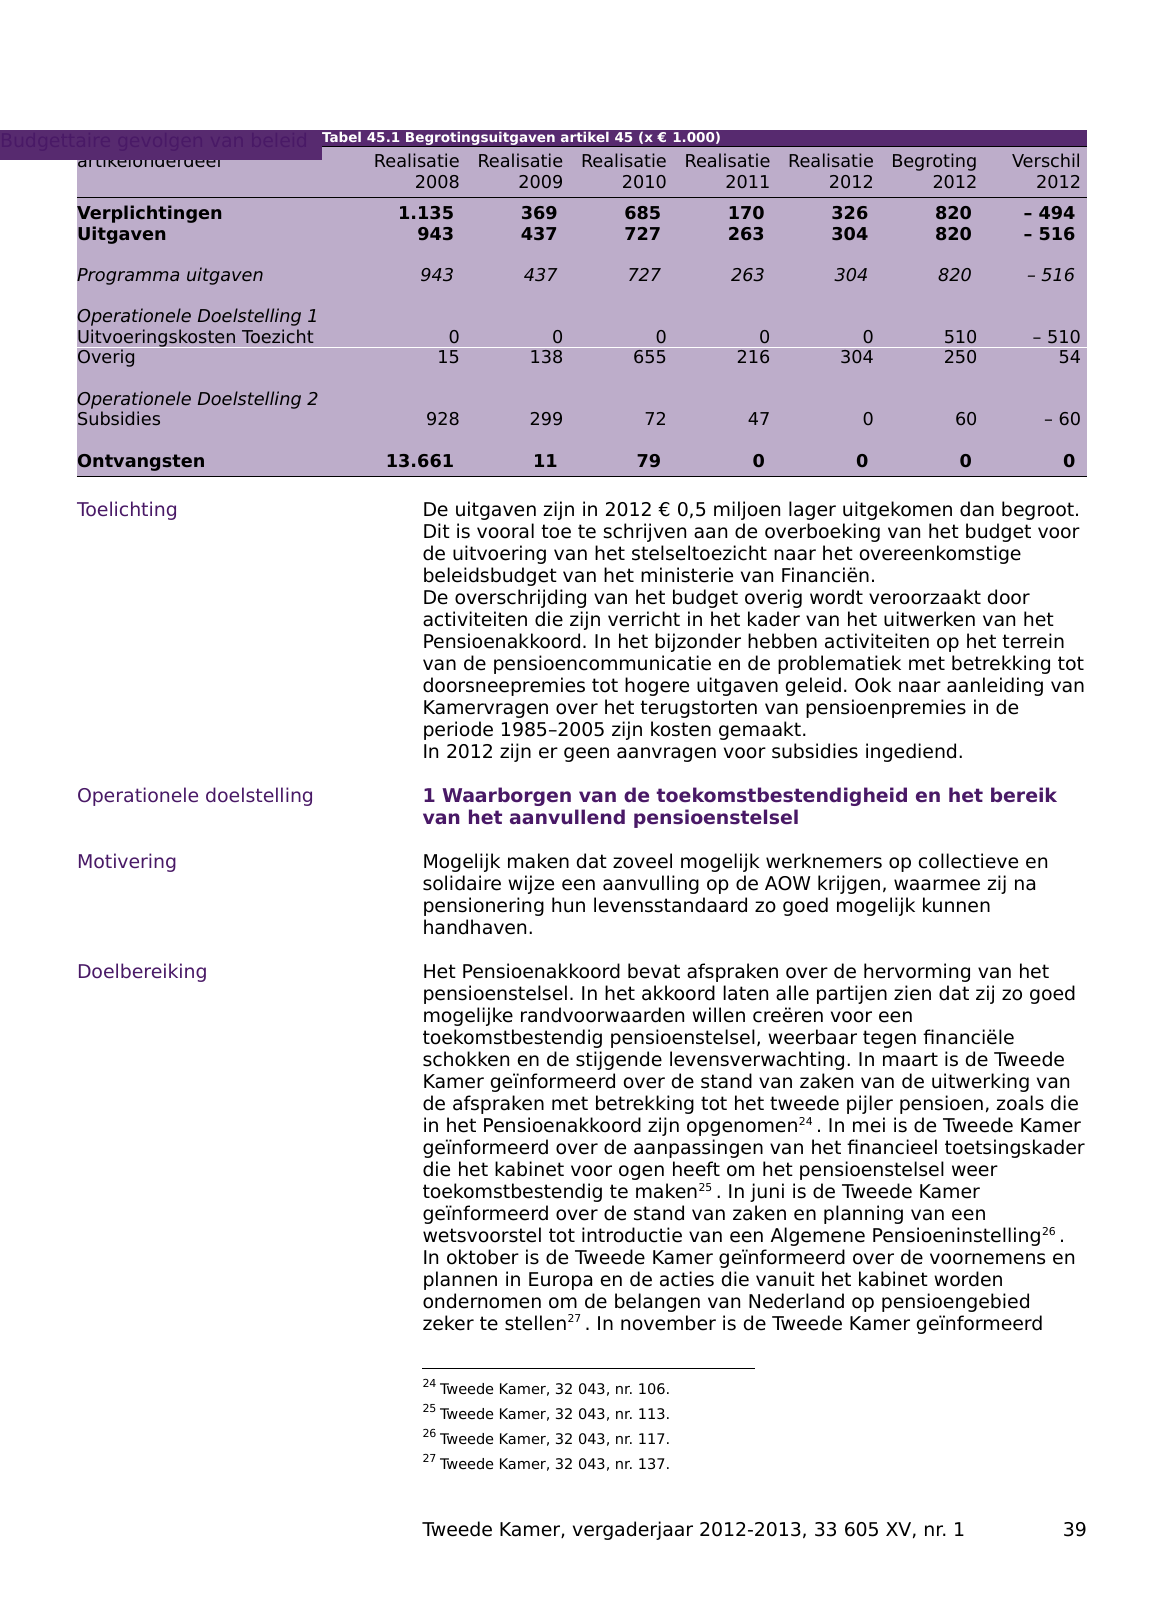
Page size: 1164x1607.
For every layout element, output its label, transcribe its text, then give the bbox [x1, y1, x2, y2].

table_cell [569, 430, 672, 451]
table_cell 727 [569, 224, 672, 244]
table_cell [880, 244, 983, 265]
table_cell [983, 244, 1087, 265]
table_cell 13.661 [362, 451, 465, 476]
table_cell 216 [673, 348, 776, 368]
table_cell Uitgaven [77, 224, 362, 244]
table_cell [362, 430, 465, 451]
table_cell 0 [776, 327, 879, 347]
table_cell 727 [569, 265, 672, 286]
table_cell 299 [465, 409, 569, 430]
table_cell – 516 [983, 224, 1087, 244]
table_cell [465, 430, 569, 451]
table_cell Operationele Doelstelling 1 [77, 306, 362, 327]
table_cell [465, 244, 569, 265]
table_cell [673, 368, 776, 389]
table_cell 0 [569, 327, 672, 347]
table_cell 655 [569, 348, 672, 368]
table_cell Verschil 2012 [983, 147, 1087, 197]
text Toelichting [77, 499, 399, 521]
table_cell – 516 [983, 265, 1087, 286]
table_cell 326 [776, 198, 879, 224]
text Operationele doelstelling [77, 785, 399, 807]
table_cell Programma uitgaven [77, 265, 362, 286]
table_cell Overig [77, 348, 362, 368]
table_cell 250 [880, 348, 983, 368]
table_cell [673, 306, 776, 327]
table_cell [673, 244, 776, 265]
table_cell 0 [776, 451, 879, 476]
table_cell [362, 244, 465, 265]
table_cell – 510 [983, 327, 1087, 347]
table_cell [569, 286, 672, 306]
text De overschrijding van het budget overig wordt veroorzaakt door activiteiten die zijn verricht in het kader van het uitwerken van het Pensioenakkoord. In het bijzonder hebben activiteiten op het terrein van de pensioencommunicatie en de problematiek met betrekking tot doorsneepremies tot hogere uitgaven geleid. Ook naar aanleiding van Kamervragen over het terugstorten van pensioenpremies in de periode 1985–2005 zijn kosten gemaakt. [422, 587, 1087, 741]
table_cell [983, 368, 1087, 389]
table_cell [77, 368, 362, 389]
table_cell 943 [362, 265, 465, 286]
table_cell 0 [776, 409, 879, 430]
table_cell 0 [673, 451, 776, 476]
table_cell [362, 306, 465, 327]
text Tweede Kamer, 32 043, nr. 106. [422, 1377, 1087, 1399]
table_cell 304 [776, 348, 879, 368]
table_cell 820 [880, 224, 983, 244]
text Tweede Kamer, 32 043, nr. 117. [422, 1427, 1087, 1449]
table_cell [776, 368, 879, 389]
table_cell Ontvangsten [77, 451, 362, 476]
table_cell [77, 244, 362, 265]
table_cell Realisatie 2012 [776, 147, 879, 197]
table_cell [569, 306, 672, 327]
table_cell 170 [673, 198, 776, 224]
table_cell 54 [983, 348, 1087, 368]
table_cell 0 [880, 451, 983, 476]
table_cell [465, 368, 569, 389]
table_cell [77, 430, 362, 451]
table_cell 510 [880, 327, 983, 347]
text De uitgaven zijn in 2012 € 0,5 miljoen lager uitgekomen dan begroot. Dit is vooral toe te schrijven aan de overboeking van het budget voor de uitvoering van het stelseltoezicht naar het overeenkomstige beleidsbudget van het ministerie van Financiën. [422, 499, 1087, 587]
table_cell 0 [673, 327, 776, 347]
table_cell [983, 286, 1087, 306]
text In 2012 zijn er geen aanvragen voor subsidies ingediend. [422, 741, 1087, 763]
table_cell Subsidies [77, 409, 362, 430]
table_cell 263 [673, 265, 776, 286]
text Tweede Kamer, 32 043, nr. 137. [422, 1452, 1087, 1474]
table_cell [983, 430, 1087, 451]
table_cell [362, 389, 465, 409]
table_cell [776, 389, 879, 409]
subtitle 1 Waarborgen van de toekomstbestendigheid en het bereik van het aanvullend pensioenstelsel [422, 785, 1087, 829]
table_cell Begroting 2012 [880, 147, 983, 197]
table_cell Realisatie 2008 [362, 147, 465, 197]
table_cell [880, 306, 983, 327]
table_cell 15 [362, 348, 465, 368]
text Motivering [77, 851, 399, 873]
table_cell Realisatie 2010 [569, 147, 672, 197]
table_header Tabel 45.1 Begrotingsuitgaven artikel 45 (x € 1.000) [0, 130, 1087, 160]
table_cell Operationele Doelstelling 2 [77, 389, 362, 409]
table_cell 820 [880, 198, 983, 224]
table_cell 79 [569, 451, 672, 476]
table_cell 304 [776, 265, 879, 286]
table_cell Uitvoeringskosten Toezicht [77, 327, 362, 347]
table_cell 820 [880, 265, 983, 286]
table_cell [362, 286, 465, 306]
table_cell 437 [465, 224, 569, 244]
table_cell [776, 306, 879, 327]
table_cell 0 [465, 327, 569, 347]
table_cell [776, 430, 879, 451]
table_cell [362, 368, 465, 389]
table_cell 263 [673, 224, 776, 244]
text Het Pensioenakkoord bevat afspraken over de hervorming van het pensioenstelsel. In het akkoord laten alle partijen zien dat zij zo goed mogelijke randvoorwaarden willen creëren voor een toekomstbestendig pensioenstelsel, weerbaar tegen financiële schokken en de stijgende levensverwachting. In maart is de Tweede Kamer geïnformeerd over de stand van zaken van de uitwerking van de afspraken met betrekking tot het tweede pijler pensioen, zoals die in het Pensioenakkoord zijn opgenomen. In mei is de Tweede Kamer geïnformeerd over de aanpassingen van het financieel toetsingskader die het kabinet voor ogen heeft om het pensioenstelsel weer toekomstbestendig te maken. In juni is de Tweede Kamer geïnformeerd over de stand van zaken en planning van een wetsvoorstel tot introductie van een Algemene Pensioeninstelling. In oktober is de Tweede Kamer geïnformeerd over de voornemens en plannen in Europa en de acties die vanuit het kabinet worden ondernomen om de belangen van Nederland op pensioengebied zeker te stellen. In november is de Tweede Kamer geïnformeerd [422, 961, 1087, 1335]
table_cell – 494 [983, 198, 1087, 224]
table_cell 928 [362, 409, 465, 430]
table_cell [465, 306, 569, 327]
text Tweede Kamer, 32 043, nr. 113. [422, 1402, 1087, 1424]
table_cell [465, 389, 569, 409]
table_cell 0 [983, 451, 1087, 476]
table_cell [880, 430, 983, 451]
table_cell 304 [776, 224, 879, 244]
table_cell Verplichtingen [77, 198, 362, 224]
table_cell 47 [673, 409, 776, 430]
table_cell [983, 306, 1087, 327]
table_cell 11 [465, 451, 569, 476]
table_cell [673, 389, 776, 409]
table_cell [880, 389, 983, 409]
table_cell [776, 286, 879, 306]
table_cell 138 [465, 348, 569, 368]
table_cell 60 [880, 409, 983, 430]
table_cell [465, 286, 569, 306]
table_cell [77, 286, 362, 306]
table_cell Realisatie 2009 [465, 147, 569, 197]
table_cell 1.135 [362, 198, 465, 224]
table_cell [776, 244, 879, 265]
table_cell [880, 368, 983, 389]
table_cell [569, 389, 672, 409]
table_cell 72 [569, 409, 672, 430]
table_cell 0 [362, 327, 465, 347]
text Doelbereiking [77, 961, 399, 983]
table_cell 437 [465, 265, 569, 286]
table_cell 369 [465, 198, 569, 224]
table_cell – 60 [983, 409, 1087, 430]
subtitle [77, 807, 399, 815]
table_cell [673, 430, 776, 451]
table_cell [880, 286, 983, 306]
table_cell 685 [569, 198, 672, 224]
table_cell 943 [362, 224, 465, 244]
table_cell [569, 244, 672, 265]
table_cell artikelonderdeel [77, 147, 362, 197]
table_cell [983, 389, 1087, 409]
table_cell Realisatie 2011 [673, 147, 776, 197]
table_cell [673, 286, 776, 306]
text Mogelijk maken dat zoveel mogelijk werknemers op collectieve en solidaire wijze een aanvulling op de AOW krijgen, waarmee zij na pensionering hun levensstandaard zo goed mogelijk kunnen handhaven. [422, 851, 1087, 939]
table_cell [569, 368, 672, 389]
